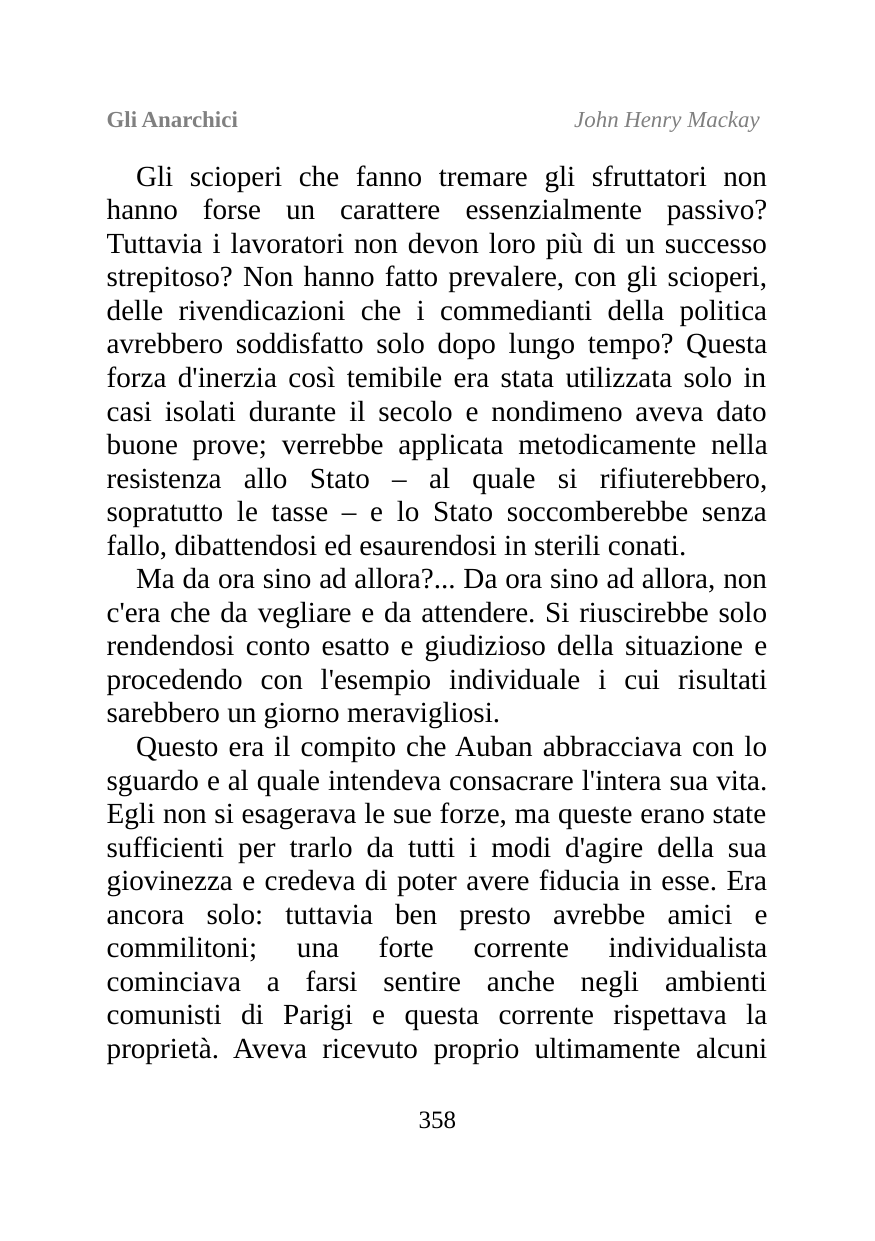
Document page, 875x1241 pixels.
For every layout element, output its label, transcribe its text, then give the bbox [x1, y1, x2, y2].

text Questo era il compito che Auban abbracciava con lo sguardo e al quale intendeva consacrare l'intera sua vita. Egli non si esagerava le sue forze, ma queste erano state sufficienti per trarlo da tutti i modi d'agire della sua giovinezza e credeva di poter avere fiducia in esse. Era ancora solo: tuttavia ben presto avrebbe amici e commilitoni; una forte corrente individualista cominciava a farsi sentire anche negli ambienti comunisti di Parigi e questa corrente rispettava la proprietà. Aveva ricevuto proprio ultimamente alcuni [106, 729, 768, 1064]
text Ma da ora sino ad allora?... Da ora sino ad allora, non c'era che da vegliare e da attendere. Si riuscirebbe solo rendendosi conto esatto e giudizioso della situazione e procedendo con l'esempio individuale i cui risultati sarebbero un giorno meravigliosi. [106, 561, 768, 729]
text Gli scioperi che fanno tremare gli sfruttatori non hanno forse un carattere essenzialmente passivo? Tuttavia i lavoratori non devon loro più di un successo strepitoso? Non hanno fatto prevalere, con gli scioperi, delle rivendicazioni che i commedianti della politica avrebbero soddisfatto solo dopo lungo tempo? Questa forza d'inerzia così temibile era stata utilizzata solo in casi isolati durante il secolo e nondimeno aveva dato buone prove; verrebbe applicata metodicamente nella resistenza allo Stato – al quale si rifiuterebbero, sopratutto le tasse – e lo Stato soccomberebbe senza fallo, dibattendosi ed esaurendosi in sterili conati. [106, 159, 768, 561]
